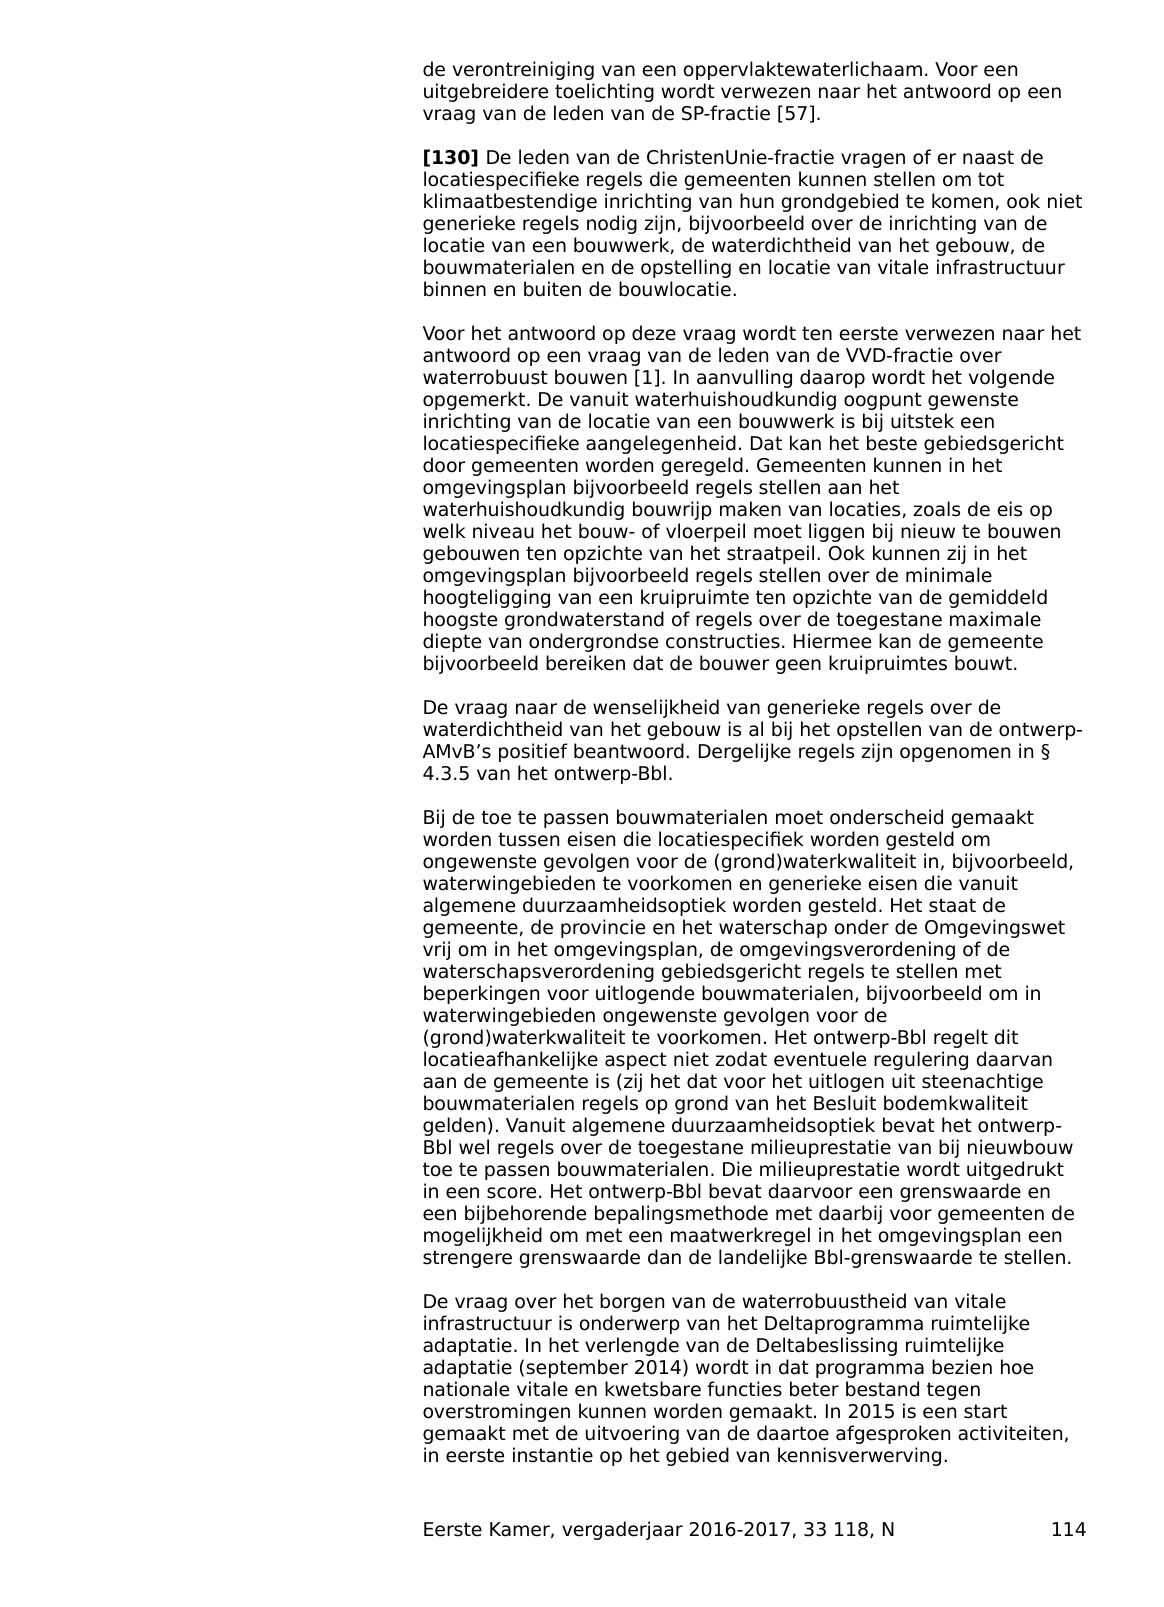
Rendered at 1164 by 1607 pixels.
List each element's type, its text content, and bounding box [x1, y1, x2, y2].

text de verontreiniging van een oppervlaktewaterlichaam. Voor een uitgebreidere toelichting wordt verwezen naar het antwoord op een vraag van de leden van de SP-fractie [57]. [422, 59, 1087, 125]
text Voor het antwoord op deze vraag wordt ten eerste verwezen naar het antwoord op een vraag van de leden van de VVD-fractie over waterrobuust bouwen [1]. In aanvulling daarop wordt het volgende opgemerkt. De vanuit waterhuishoudkundig oogpunt gewenste inrichting van de locatie van een bouwwerk is bij uitstek een locatiespecifieke aangelegenheid. Dat kan het beste gebiedsgericht door gemeenten worden geregeld. Gemeenten kunnen in het omgevingsplan bijvoorbeeld regels stellen aan het waterhuishoudkundig bouwrijp maken van locaties, zoals de eis op welk niveau het bouw- of vloerpeil moet liggen bij nieuw te bouwen gebouwen ten opzichte van het straatpeil. Ook kunnen zij in het omgevingsplan bijvoorbeeld regels stellen over de minimale hoogteligging van een kruipruimte ten opzichte van de gemiddeld hoogste grondwaterstand of regels over de toegestane maximale diepte van ondergrondse constructies. Hiermee kan de gemeente bijvoorbeeld bereiken dat de bouwer geen kruipruimtes bouwt. [422, 323, 1087, 675]
text [130] De leden van de ChristenUnie-fractie vragen of er naast de locatiespecifieke regels die gemeenten kunnen stellen om tot klimaatbestendige inrichting van hun grondgebied te komen, ook niet generieke regels nodig zijn, bijvoorbeeld over de inrichting van de locatie van een bouwwerk, de waterdichtheid van het gebouw, de bouwmaterialen en de opstelling en locatie van vitale infrastructuur binnen en buiten de bouwlocatie. [422, 147, 1087, 301]
text Bij de toe te passen bouwmaterialen moet onderscheid gemaakt worden tussen eisen die locatiespecifiek worden gesteld om ongewenste gevolgen voor de (grond)waterkwaliteit in, bijvoorbeeld, waterwingebieden te voorkomen en generieke eisen die vanuit algemene duurzaamheidsoptiek worden gesteld. Het staat de gemeente, de provincie en het waterschap onder de Omgevingswet vrij om in het omgevingsplan, de omgevingsverordening of de waterschapsverordening gebiedsgericht regels te stellen met beperkingen voor uitlogende bouwmaterialen, bijvoorbeeld om in waterwingebieden ongewenste gevolgen voor de (grond)waterkwaliteit te voorkomen. Het ontwerp-Bbl regelt dit locatieafhankelijke aspect niet zodat eventuele regulering daarvan aan de gemeente is (zij het dat voor het uitlogen uit steenachtige bouwmaterialen regels op grond van het Besluit bodemkwaliteit gelden). Vanuit algemene duurzaamheidsoptiek bevat het ontwerp-Bbl wel regels over de toegestane milieuprestatie van bij nieuwbouw toe te passen bouwmaterialen. Die milieuprestatie wordt uitgedrukt in een score. Het ontwerp-Bbl bevat daarvoor een grenswaarde en een bijbehorende bepalingsmethode met daarbij voor gemeenten de mogelijkheid om met een maatwerkregel in het omgevingsplan een strengere grenswaarde dan de landelijke Bbl-grenswaarde te stellen. [422, 807, 1087, 1269]
text De vraag naar de wenselijkheid van generieke regels over de waterdichtheid van het gebouw is al bij het opstellen van de ontwerp-AMvB’s positief beantwoord. Dergelijke regels zijn opgenomen in § 4.3.5 van het ontwerp-Bbl. [422, 697, 1087, 785]
text De vraag over het borgen van de waterrobuustheid van vitale infrastructuur is onderwerp van het Deltaprogramma ruimtelijke adaptatie. In het verlengde van de Deltabeslissing ruimtelijke adaptatie (september 2014) wordt in dat programma bezien hoe nationale vitale en kwetsbare functies beter bestand tegen overstromingen kunnen worden gemaakt. In 2015 is een start gemaakt met de uitvoering van de daartoe afgesproken activiteiten, in eerste instantie op het gebied van kennisverwerving. [422, 1291, 1087, 1467]
